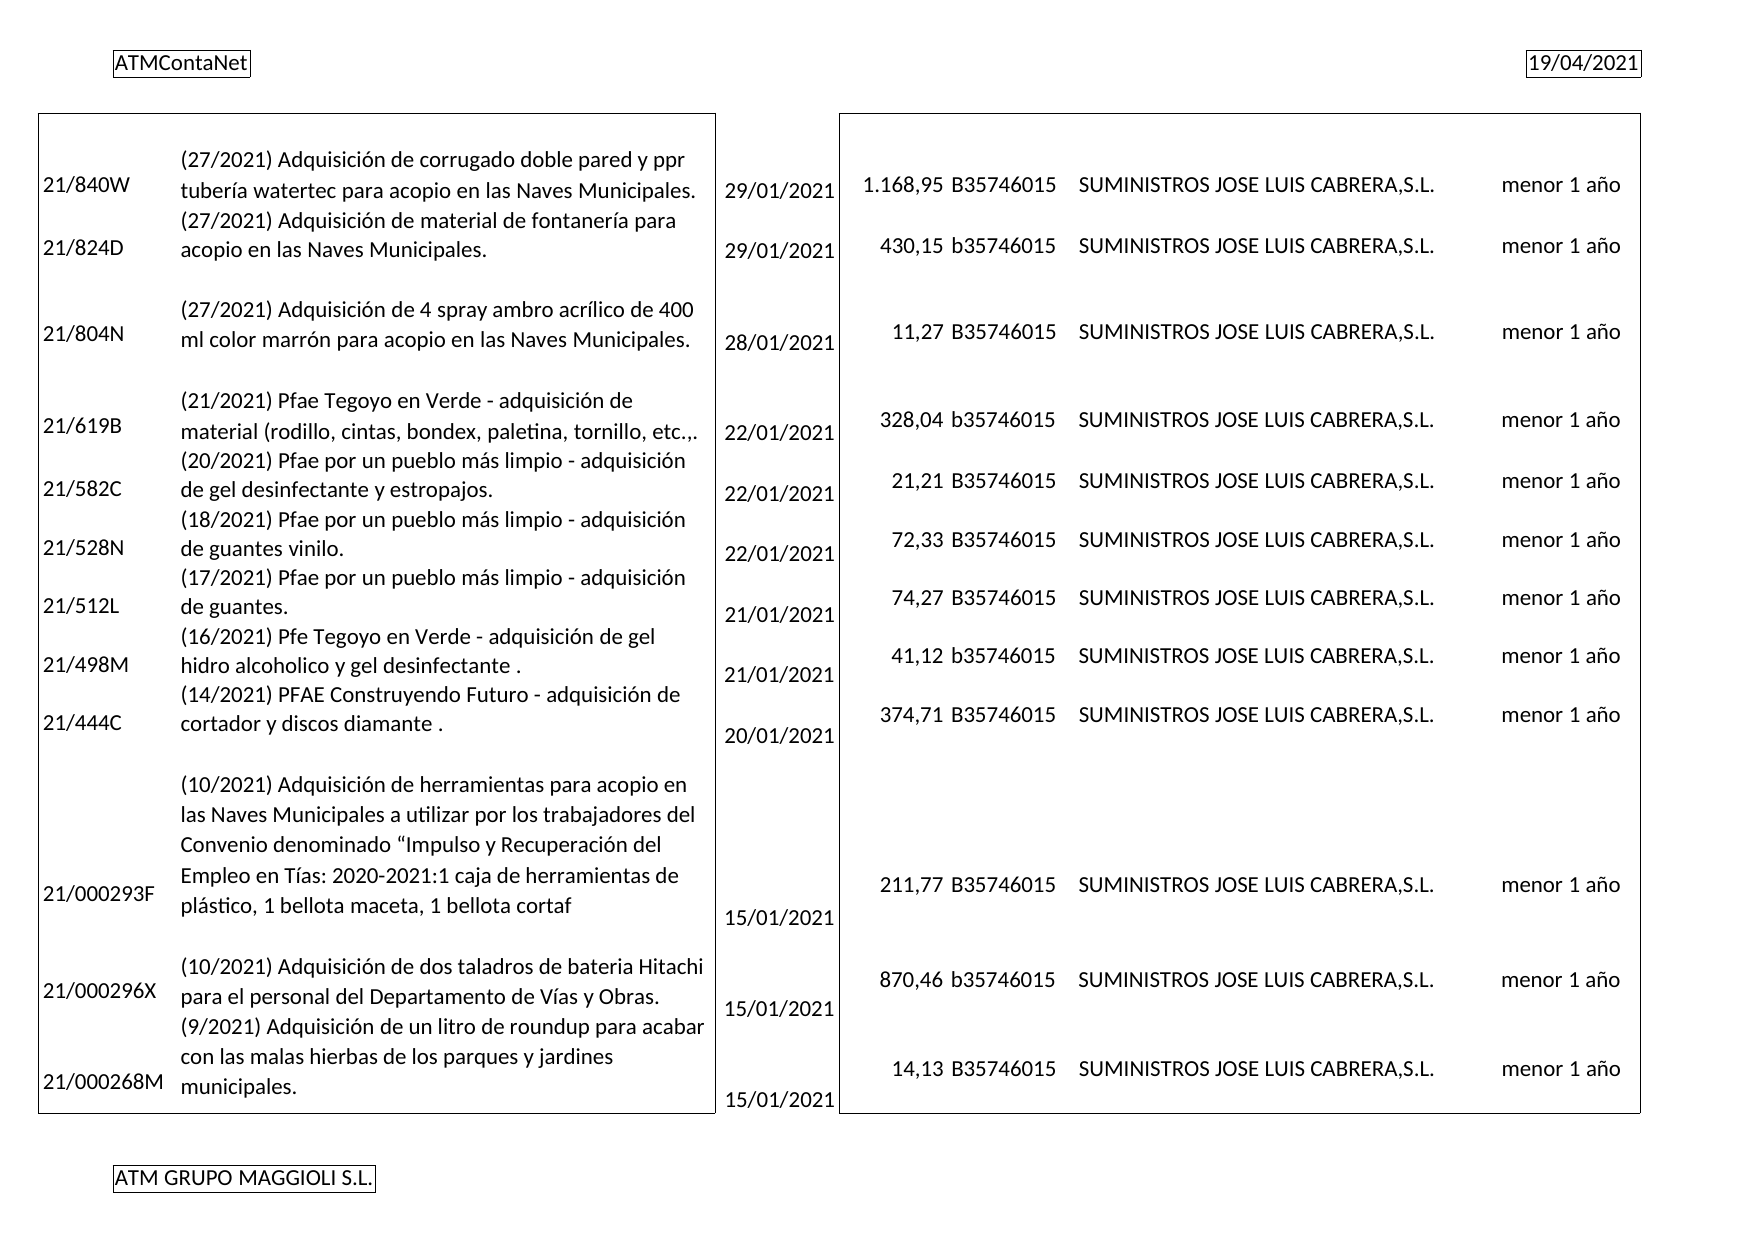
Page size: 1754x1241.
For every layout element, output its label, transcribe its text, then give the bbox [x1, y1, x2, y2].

text 28/01/2021 [722, 328, 838, 356]
table_cell (17/2021) Pfae por un pueblo más limpio - adquisición de guantes. [176, 564, 712, 620]
table_cell menor 1 año [1498, 910, 1637, 997]
table_cell 21/528N [39, 505, 174, 562]
table_cell 21/000296X [39, 921, 174, 1010]
text 15/01/2021 [721, 903, 837, 931]
table_cell menor 1 año [1498, 999, 1637, 1085]
table_cell SUMINISTROS JOSE LUIS CABRERA,S.L. [1075, 910, 1496, 997]
table_cell (9/2021) Adquisición de un litro de roundup para acabar con las malas hierbas de los parques y jardines municipales. [176, 1012, 712, 1100]
table_cell menor 1 año [1498, 203, 1637, 259]
text 20/01/2021 [721, 721, 837, 749]
table_cell (16/2021) Pfe Tegoyo en Verde - adquisición de gel hidro alcoholico y gel desinfectante . [176, 622, 712, 678]
text 29/01/2021 [722, 176, 838, 204]
table_cell 21/619B [39, 356, 174, 445]
table_cell 21/824D [39, 206, 174, 262]
text 15/01/2021 [721, 994, 837, 1022]
table_cell B35746015 [947, 731, 1073, 908]
table_cell B35746015 [947, 672, 1073, 728]
table_cell 11,27 [840, 262, 945, 348]
table_header B35746015 [947, 115, 1073, 201]
text 22/01/2021 [721, 418, 837, 446]
table_cell B35746015 [947, 262, 1073, 348]
table_cell 72,33 [840, 497, 945, 553]
table_cell 74,27 [840, 556, 945, 612]
table_cell b35746015 [947, 203, 1073, 259]
table_cell SUMINISTROS JOSE LUIS CABRERA,S.L. [1075, 203, 1496, 259]
table_cell B35746015 [947, 497, 1073, 553]
table_cell 328,04 [840, 350, 945, 437]
table_cell SUMINISTROS JOSE LUIS CABRERA,S.L. [1075, 731, 1496, 908]
table_header 21/840W [39, 115, 174, 204]
table_header SUMINISTROS JOSE LUIS CABRERA,S.L. [1075, 115, 1496, 201]
table_cell b35746015 [947, 350, 1073, 437]
table_cell SUMINISTROS JOSE LUIS CABRERA,S.L. [1075, 497, 1496, 553]
table_cell SUMINISTROS JOSE LUIS CABRERA,S.L. [1075, 999, 1496, 1085]
table_cell (14/2021) PFAE Construyendo Futuro - adquisición de cortador y discos diamante . [176, 681, 712, 737]
table_cell B35746015 [947, 999, 1073, 1085]
table_cell 374,71 [840, 672, 945, 728]
table_cell (10/2021) Adquisición de herramientas para acopio en las Naves Municipales a utilizar por los trabajadores del Convenio denominado “Impulso y Recuperación del Empleo en Tías: 2020-2021:1 caja de herramientas de plástico, 1 bellota maceta, 1 bellota cortaf [176, 739, 712, 919]
table_cell (10/2021) Adquisición de dos taladros de bateria Hitachi para el personal del Departamento de Vías y Obras. [176, 921, 712, 1010]
table_header menor 1 año [1498, 115, 1637, 201]
table_cell 21/512L [39, 564, 174, 620]
table_cell SUMINISTROS JOSE LUIS CABRERA,S.L. [1075, 556, 1496, 612]
table_cell menor 1 año [1498, 731, 1637, 908]
table_cell 21/498M [39, 622, 174, 678]
table_cell (21/2021) Pfae Tegoyo en Verde - adquisición de material (rodillo, cintas, bondex, paletina, tornillo, etc.,. [176, 356, 712, 445]
table_cell 21/804N [39, 264, 174, 353]
table_cell (20/2021) Pfae por un pueblo más limpio - adquisición de gel desinfectante y estropajos. [176, 447, 712, 503]
text 15/01/2021 [722, 1085, 837, 1113]
table_cell menor 1 año [1498, 350, 1637, 437]
table_cell SUMINISTROS JOSE LUIS CABRERA,S.L. [1075, 350, 1496, 437]
text 29/01/2021 [722, 237, 838, 265]
table_cell b35746015 [947, 614, 1073, 670]
table_cell 21/582C [39, 447, 174, 503]
text 22/01/2021 [722, 479, 837, 507]
table_cell SUMINISTROS JOSE LUIS CABRERA,S.L. [1075, 614, 1496, 670]
table_cell menor 1 año [1498, 497, 1637, 553]
table_cell B35746015 [947, 439, 1073, 495]
table_header (27/2021) Adquisición de corrugado doble pared y ppr tubería watertec para acopio en las Naves Municipales. [176, 115, 712, 204]
table_cell menor 1 año [1498, 614, 1637, 670]
table_cell 211,77 [840, 731, 945, 908]
table_cell 41,12 [840, 614, 945, 670]
table_cell SUMINISTROS JOSE LUIS CABRERA,S.L. [1075, 439, 1496, 495]
table_cell 21/444C [39, 681, 174, 737]
table_cell b35746015 [947, 910, 1073, 997]
table_cell 21/000268M [39, 1012, 174, 1100]
table_cell menor 1 año [1498, 262, 1637, 348]
table_cell (27/2021) Adquisición de material de fontanería para acopio en las Naves Municipales. [176, 206, 712, 262]
table_cell 21/000293F [39, 739, 174, 919]
table_cell SUMINISTROS JOSE LUIS CABRERA,S.L. [1075, 672, 1496, 728]
table_cell SUMINISTROS JOSE LUIS CABRERA,S.L. [1075, 262, 1496, 348]
table_cell 870,46 [840, 910, 945, 997]
text 22/01/2021 [722, 539, 837, 568]
table_cell 430,15 [840, 203, 945, 259]
table_cell menor 1 año [1498, 672, 1637, 728]
table_cell menor 1 año [1498, 556, 1637, 612]
text 21/01/2021 [721, 661, 837, 689]
table_cell menor 1 año [1498, 439, 1637, 495]
table_cell B35746015 [947, 556, 1073, 612]
table_cell 14,13 [840, 999, 945, 1085]
table_header 1.168,95 [840, 115, 945, 201]
table_cell (27/2021) Adquisición de 4 spray ambro acrílico de 400 ml color marrón para acopio en las Naves Municipales. [176, 264, 712, 353]
table_cell 21,21 [840, 439, 945, 495]
table_cell (18/2021) Pfae por un pueblo más limpio - adquisición de guantes vinilo. [176, 505, 712, 562]
text 21/01/2021 [722, 600, 837, 628]
